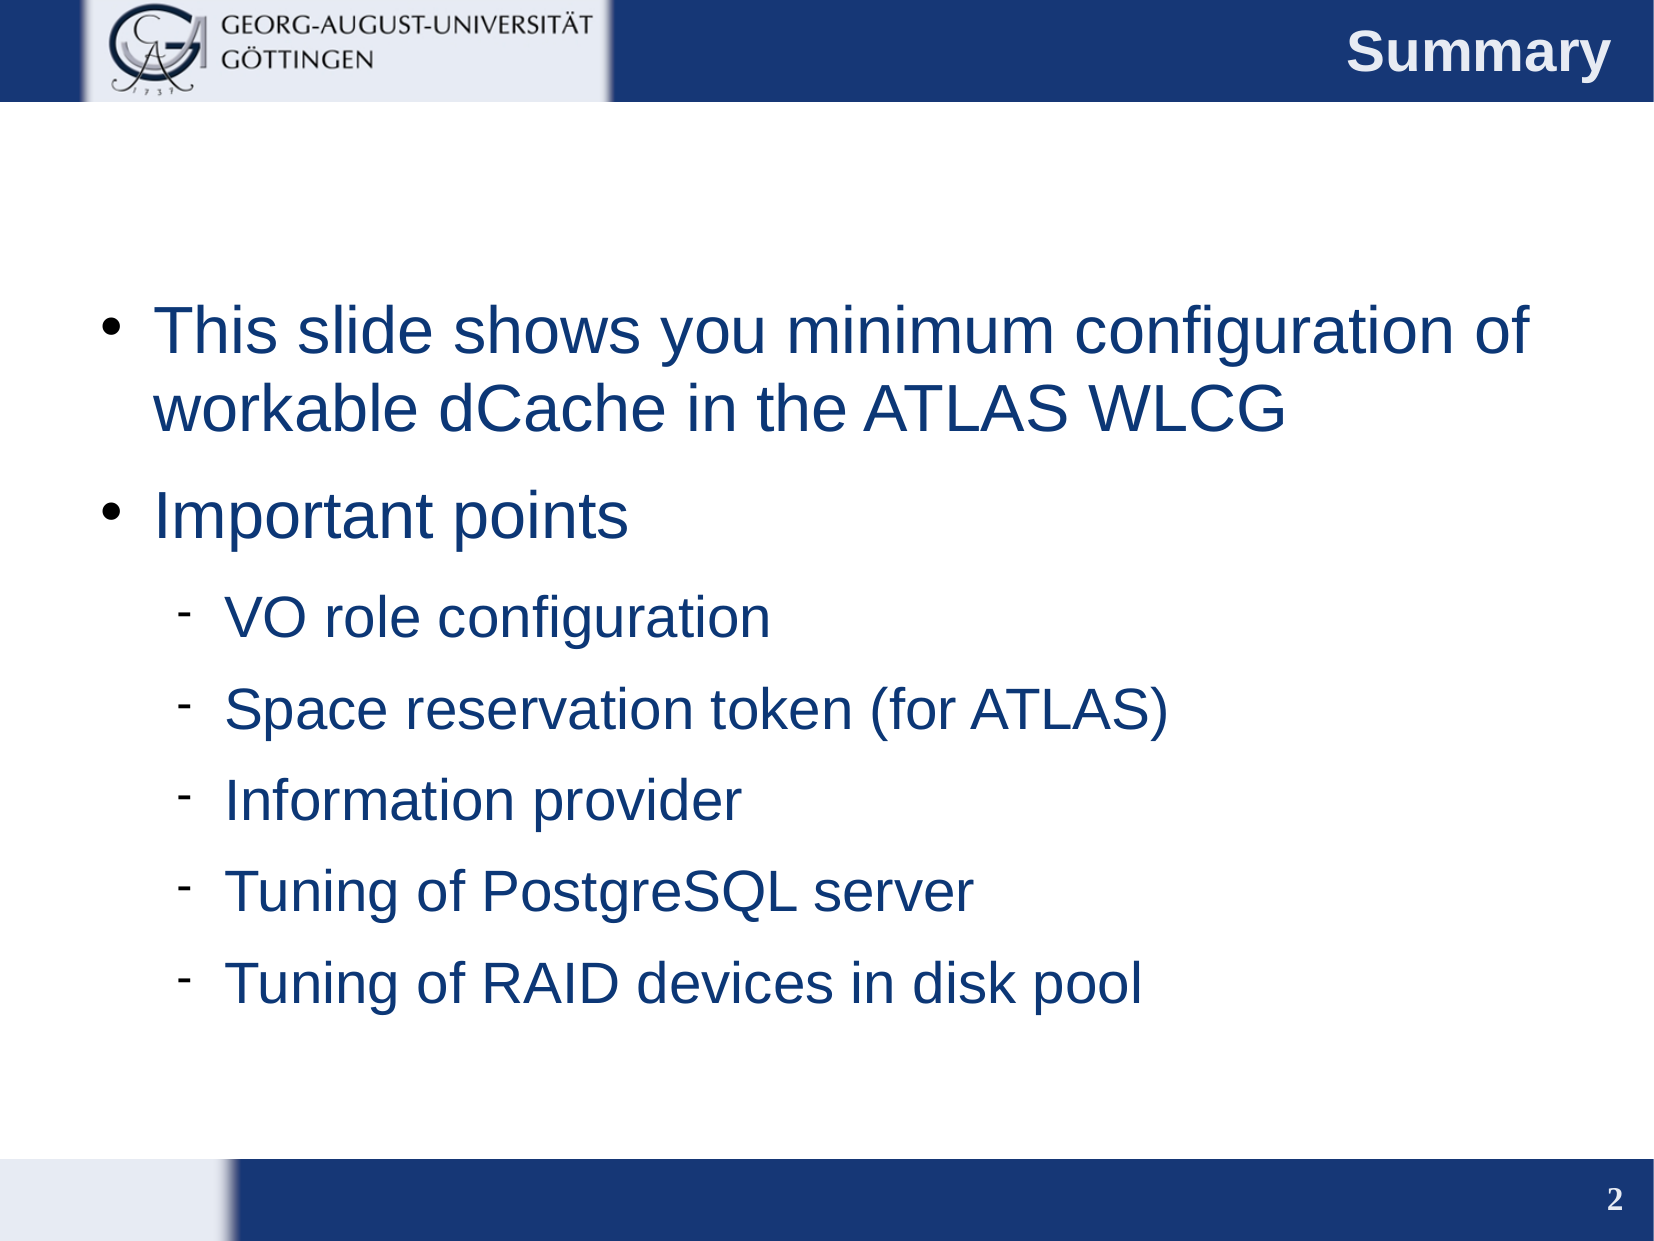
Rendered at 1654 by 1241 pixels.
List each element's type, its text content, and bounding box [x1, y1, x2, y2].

title Summary [637, 0, 1613, 100]
picture [0, 1159, 1654, 1241]
picture [0, 0, 1654, 102]
list This slide shows you minimum configuration of workable dCache in the ATLAS WLCG Important points VO role configuration Space reservation token (for ATLAS) Information provider Tuning of PostgreSQL server Tuning of RAID devices in disk pool [82, 290, 1571, 1109]
